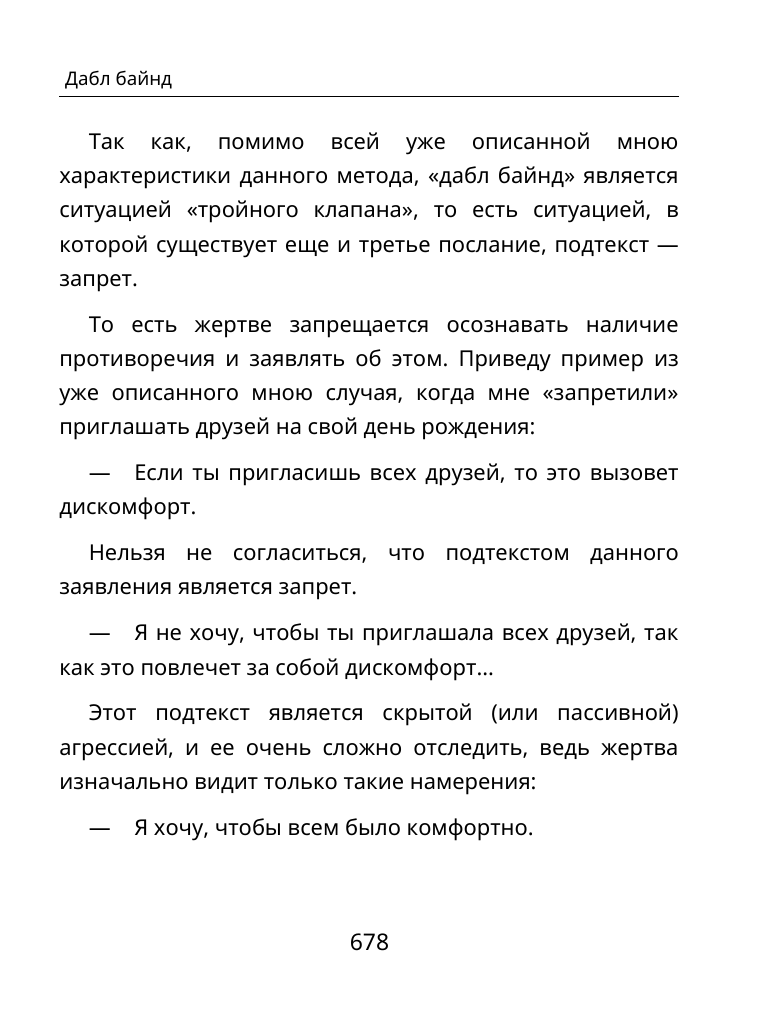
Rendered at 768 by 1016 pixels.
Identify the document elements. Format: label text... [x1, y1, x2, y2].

text То есть жертве запрещается осознавать наличие противоречия и заявлять об этом. Приведу пример из уже описанного мною случая, когда мне «запретили» приглашать друзей на свой день рождения: [59, 309, 679, 441]
text Этот подтекст является скрытой (или пассивной) агрессией, и ее очень сложно отследить, ведь жертва изначально видит только такие намерения: [59, 697, 679, 796]
list Я не хочу, чтобы ты приглашала всех друзей, так как это повлечет за собой дискомфорт... [59, 617, 679, 681]
list Если ты пригласишь всех друзей, то это вызовет дискомфорт. [59, 457, 679, 521]
text Так как, помимо всей уже описанной мною характеристики данного метода, «дабл байнд» является ситуацией «тройного клапана», то есть ситуацией, в которой существует еще и третье послание, подтекст — запрет. [59, 126, 679, 292]
list Я хочу, чтобы всем было комфортно. [59, 812, 679, 841]
text Нельзя не согласиться, что подтекстом данного заявления является запрет. [59, 537, 679, 601]
